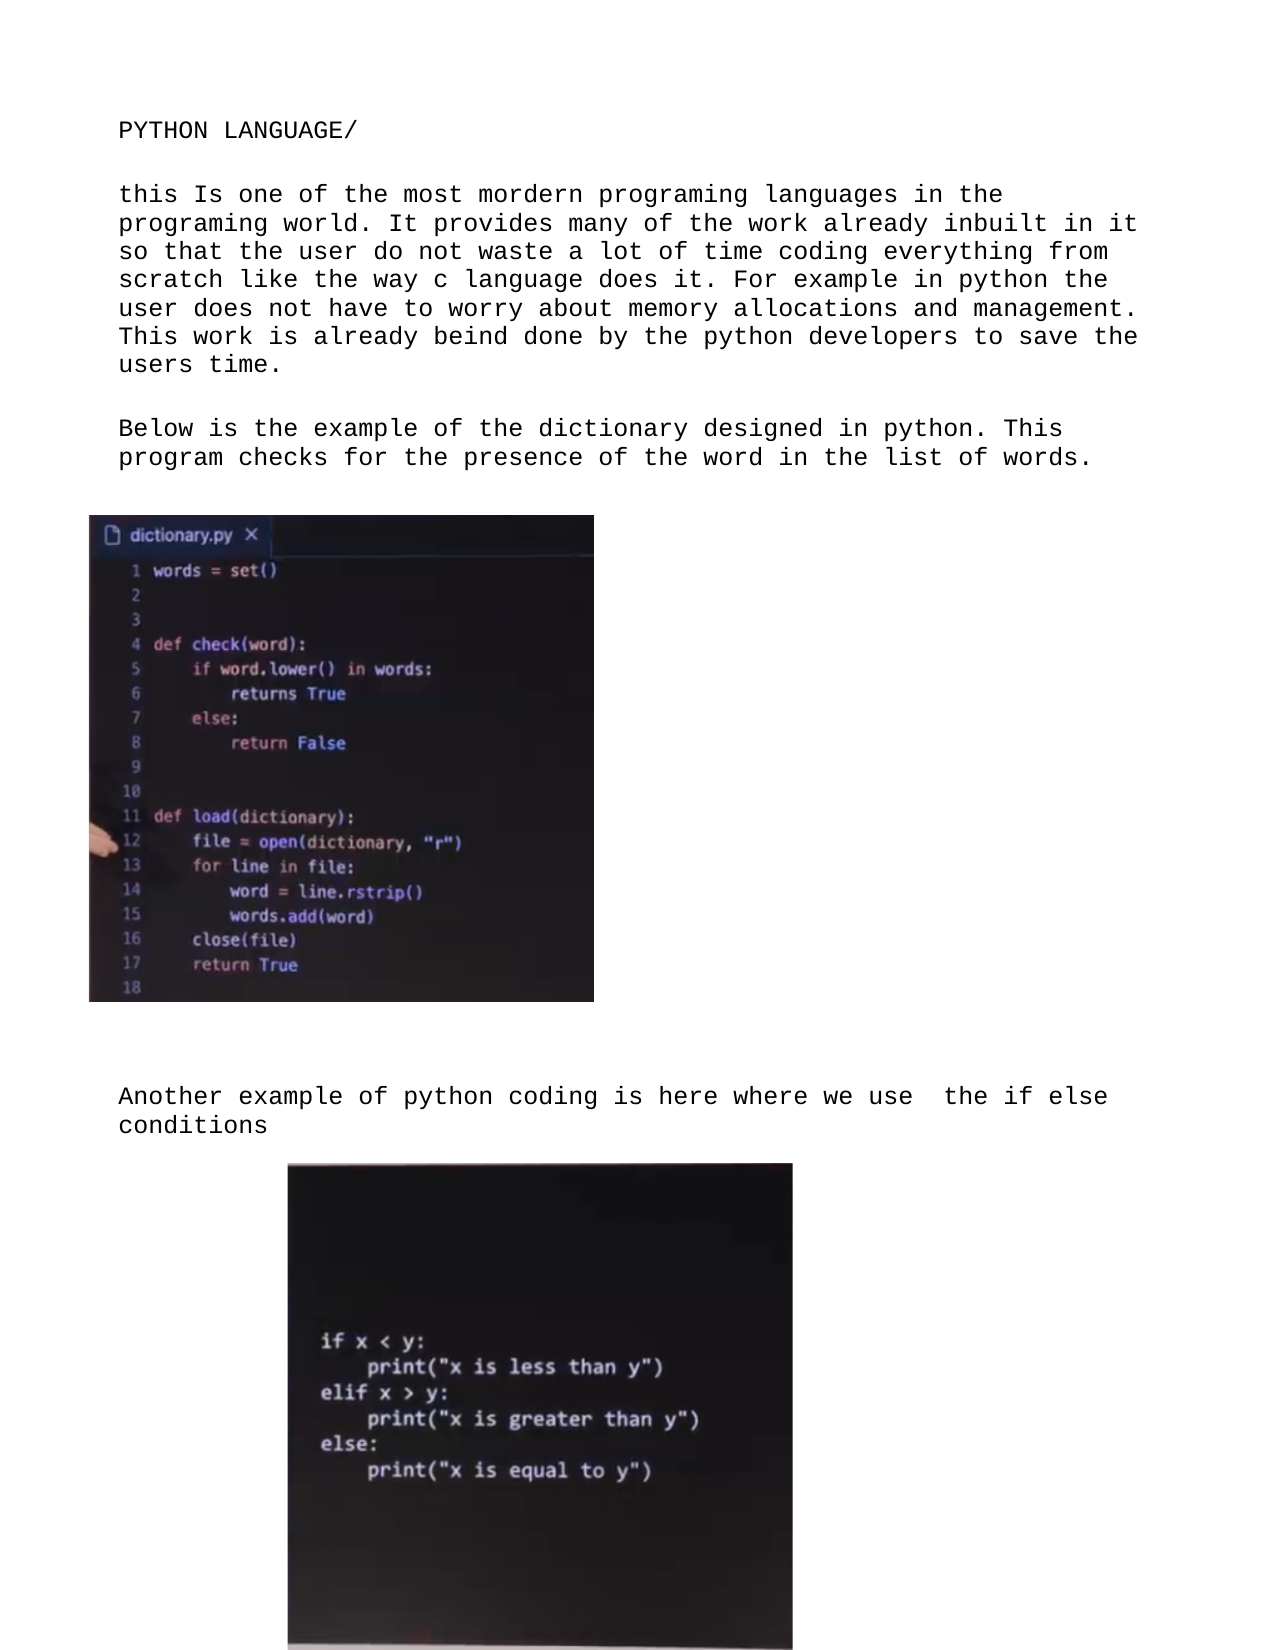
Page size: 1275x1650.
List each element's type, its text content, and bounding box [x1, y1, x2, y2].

text PYTHON LANGUAGE/ [118, 118, 1157, 146]
text Below is the example of the dictionary designed in python. This program checks for the presence of the word in the list of words. [118, 416, 1157, 473]
picture [88, 515, 594, 1002]
text this Is one of the most mordern programing languages in the programing world. It provides many of the work already inbuilt in it so that the user do not waste a lot of time coding everything from scratch like the way c language does it. For example in python the user does not have to worry about memory allocations and management. This work is already beind done by the python developers to save the users time. [118, 182, 1157, 380]
picture [287, 1163, 793, 1650]
text Another example of python coding is here where we use the if else conditions [118, 1084, 1157, 1141]
